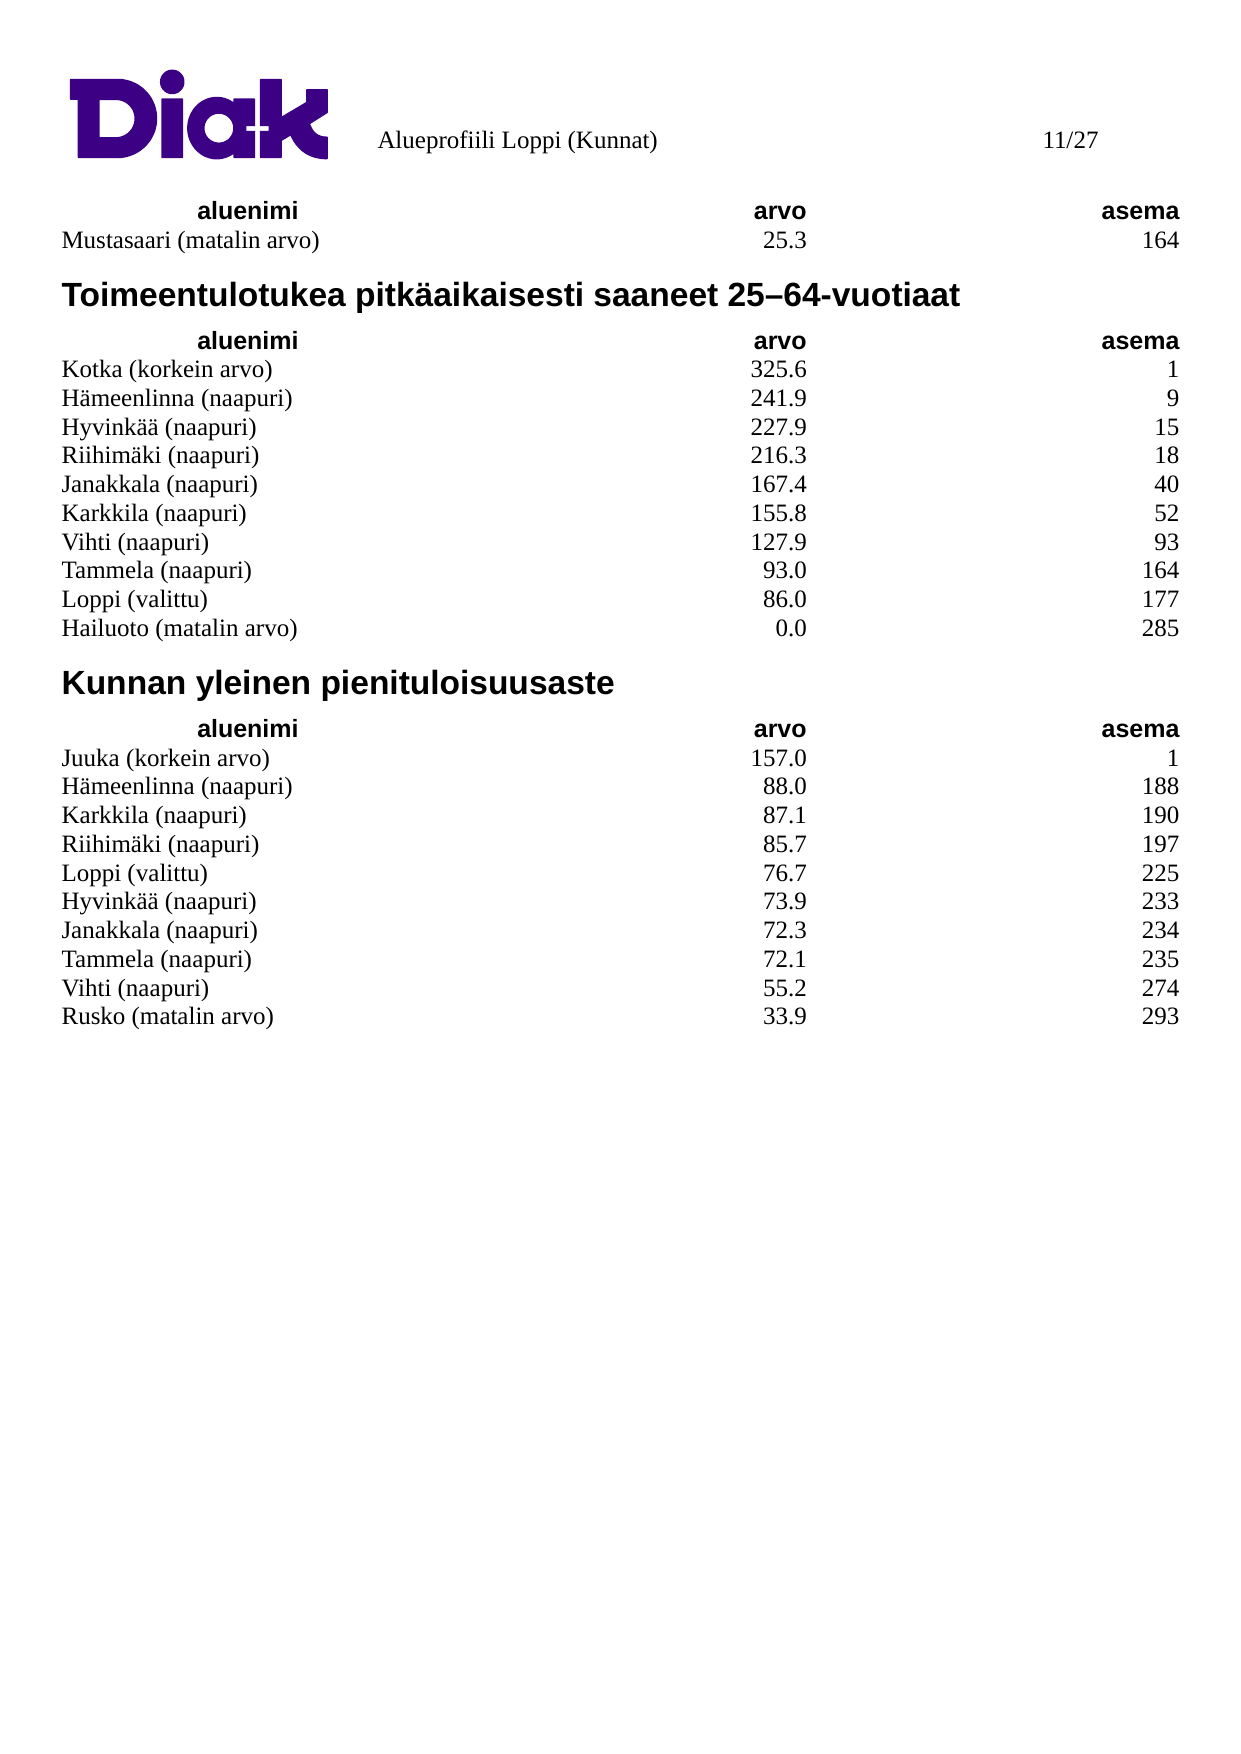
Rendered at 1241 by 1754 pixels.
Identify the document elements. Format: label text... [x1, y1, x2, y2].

table_cell 15 [806, 412, 1179, 441]
table_cell 93.0 [434, 556, 806, 584]
table_cell 325.6 [434, 354, 806, 383]
table_cell Mustasaari (matalin arvo) [61, 225, 434, 254]
table_cell 233 [806, 886, 1179, 915]
table_cell 18 [806, 441, 1179, 469]
table_cell Loppi (valittu) [61, 584, 434, 613]
table_cell Vihti (naapuri) [61, 973, 434, 1001]
table_cell 177 [806, 584, 1179, 613]
table_cell 127.9 [434, 527, 806, 556]
table_cell 167.4 [434, 469, 806, 498]
table_cell 197 [806, 829, 1179, 858]
table_cell Hyvinkää (naapuri) [61, 412, 434, 441]
table_cell 25.3 [434, 225, 806, 254]
table_header asema [806, 326, 1179, 354]
table_cell 86.0 [434, 584, 806, 613]
table_header aluenimi [61, 196, 434, 225]
table_cell 87.1 [434, 800, 806, 829]
table_cell 1 [806, 354, 1179, 383]
table_cell Hailuoto (matalin arvo) [61, 613, 434, 642]
table_cell 72.1 [434, 944, 806, 973]
table_cell Juuka (korkein arvo) [61, 743, 434, 771]
table_cell 190 [806, 800, 1179, 829]
table_cell Hämeenlinna (naapuri) [61, 771, 434, 800]
table_header aluenimi [61, 714, 434, 743]
table_cell 155.8 [434, 498, 806, 527]
table_cell Riihimäki (naapuri) [61, 441, 434, 469]
table_cell 55.2 [434, 973, 806, 1001]
table_cell 40 [806, 469, 1179, 498]
table_header asema [806, 196, 1179, 225]
table_cell 33.9 [434, 1001, 806, 1030]
table_cell 9 [806, 383, 1179, 412]
table_cell 227.9 [434, 412, 806, 441]
table_cell 274 [806, 973, 1179, 1001]
table_cell Hyvinkää (naapuri) [61, 886, 434, 915]
table_cell 234 [806, 915, 1179, 944]
table_cell Karkkila (naapuri) [61, 498, 434, 527]
table_cell 293 [806, 1001, 1179, 1030]
table_cell 188 [806, 771, 1179, 800]
table_cell 88.0 [434, 771, 806, 800]
table_cell Riihimäki (naapuri) [61, 829, 434, 858]
table_header asema [806, 714, 1179, 743]
table_cell 216.3 [434, 441, 806, 469]
table_cell 85.7 [434, 829, 806, 858]
subtitle Toimeentulotukea pitkäaikaisesti saaneet 25–64-vuotiaat [61, 274, 1179, 313]
table_cell 164 [806, 225, 1179, 254]
table_cell Kotka (korkein arvo) [61, 354, 434, 383]
table_cell 164 [806, 556, 1179, 584]
table_cell 1 [806, 743, 1179, 771]
table_cell 73.9 [434, 886, 806, 915]
table_cell 157.0 [434, 743, 806, 771]
table_cell 241.9 [434, 383, 806, 412]
table_cell 0.0 [434, 613, 806, 642]
subtitle Kunnan yleinen pienituloisuusaste [61, 663, 1179, 701]
table_cell 76.7 [434, 858, 806, 886]
table_cell 52 [806, 498, 1179, 527]
table_cell Janakkala (naapuri) [61, 915, 434, 944]
table_header arvo [434, 196, 806, 225]
table_cell 225 [806, 858, 1179, 886]
table_cell 285 [806, 613, 1179, 642]
table_cell 72.3 [434, 915, 806, 944]
table_cell 93 [806, 527, 1179, 556]
table_cell Tammela (naapuri) [61, 556, 434, 584]
table_cell Janakkala (naapuri) [61, 469, 434, 498]
table_header arvo [434, 714, 806, 743]
table_cell Karkkila (naapuri) [61, 800, 434, 829]
table_cell Hämeenlinna (naapuri) [61, 383, 434, 412]
table_header arvo [434, 326, 806, 354]
table_cell Loppi (valittu) [61, 858, 434, 886]
table_cell 235 [806, 944, 1179, 973]
table_header aluenimi [61, 326, 434, 354]
table_cell Vihti (naapuri) [61, 527, 434, 556]
table_cell Tammela (naapuri) [61, 944, 434, 973]
table_cell Rusko (matalin arvo) [61, 1001, 434, 1030]
